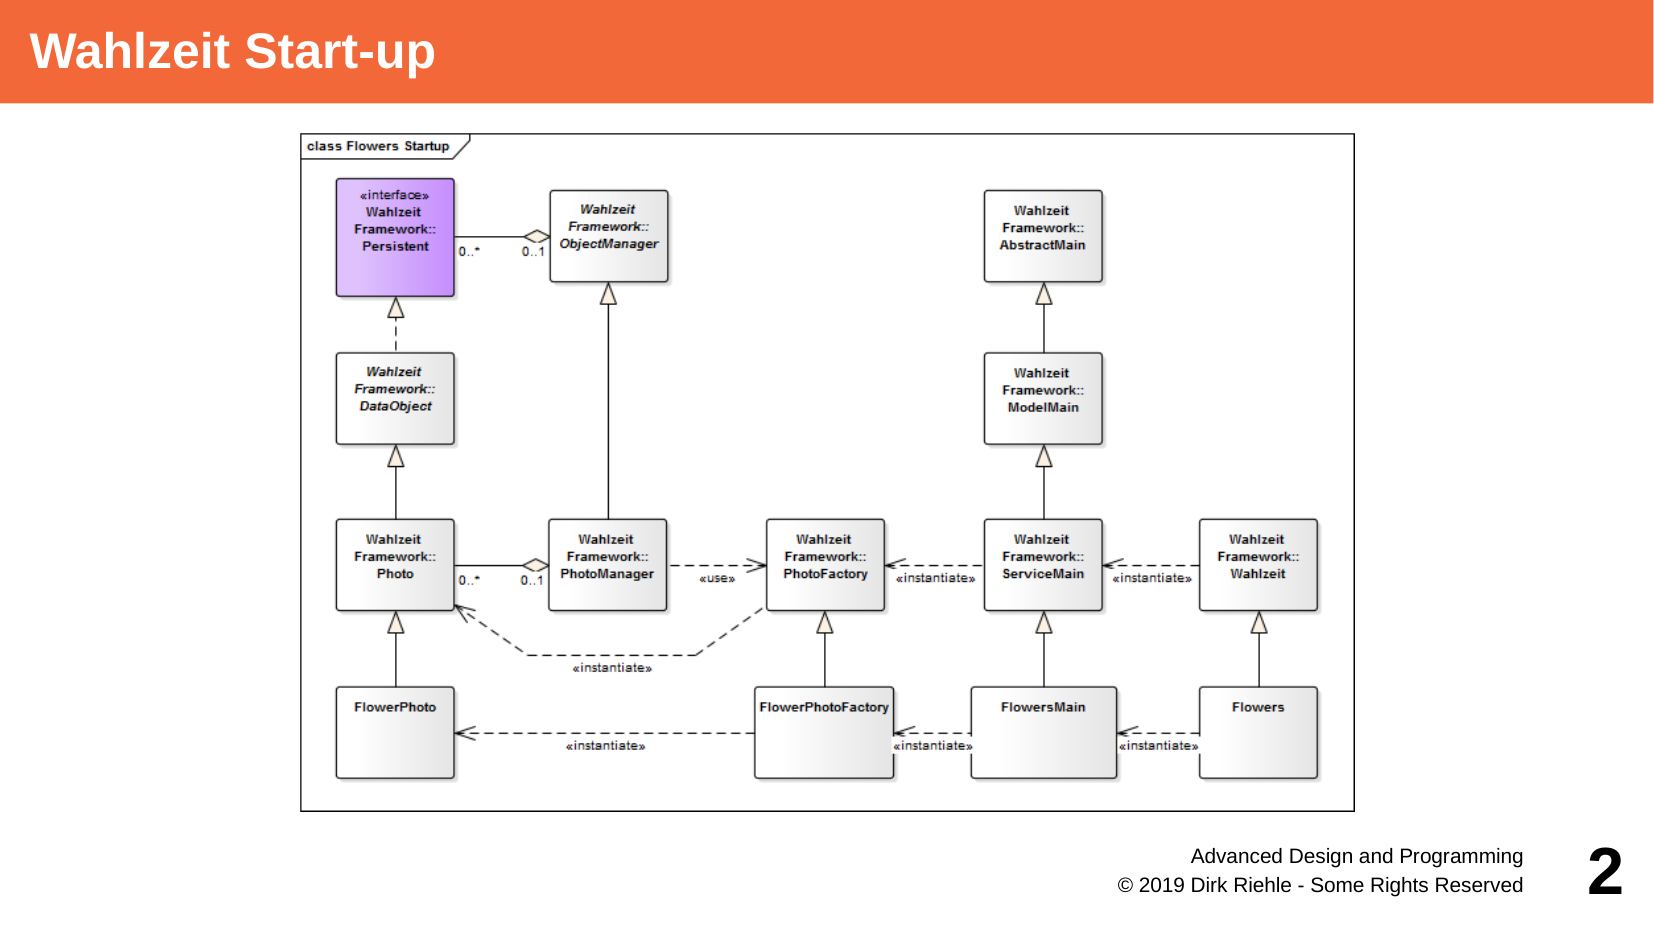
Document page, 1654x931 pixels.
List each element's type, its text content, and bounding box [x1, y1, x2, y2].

title Wahlzeit Start-up [0, 0, 1654, 104]
picture [299, 132, 1355, 813]
